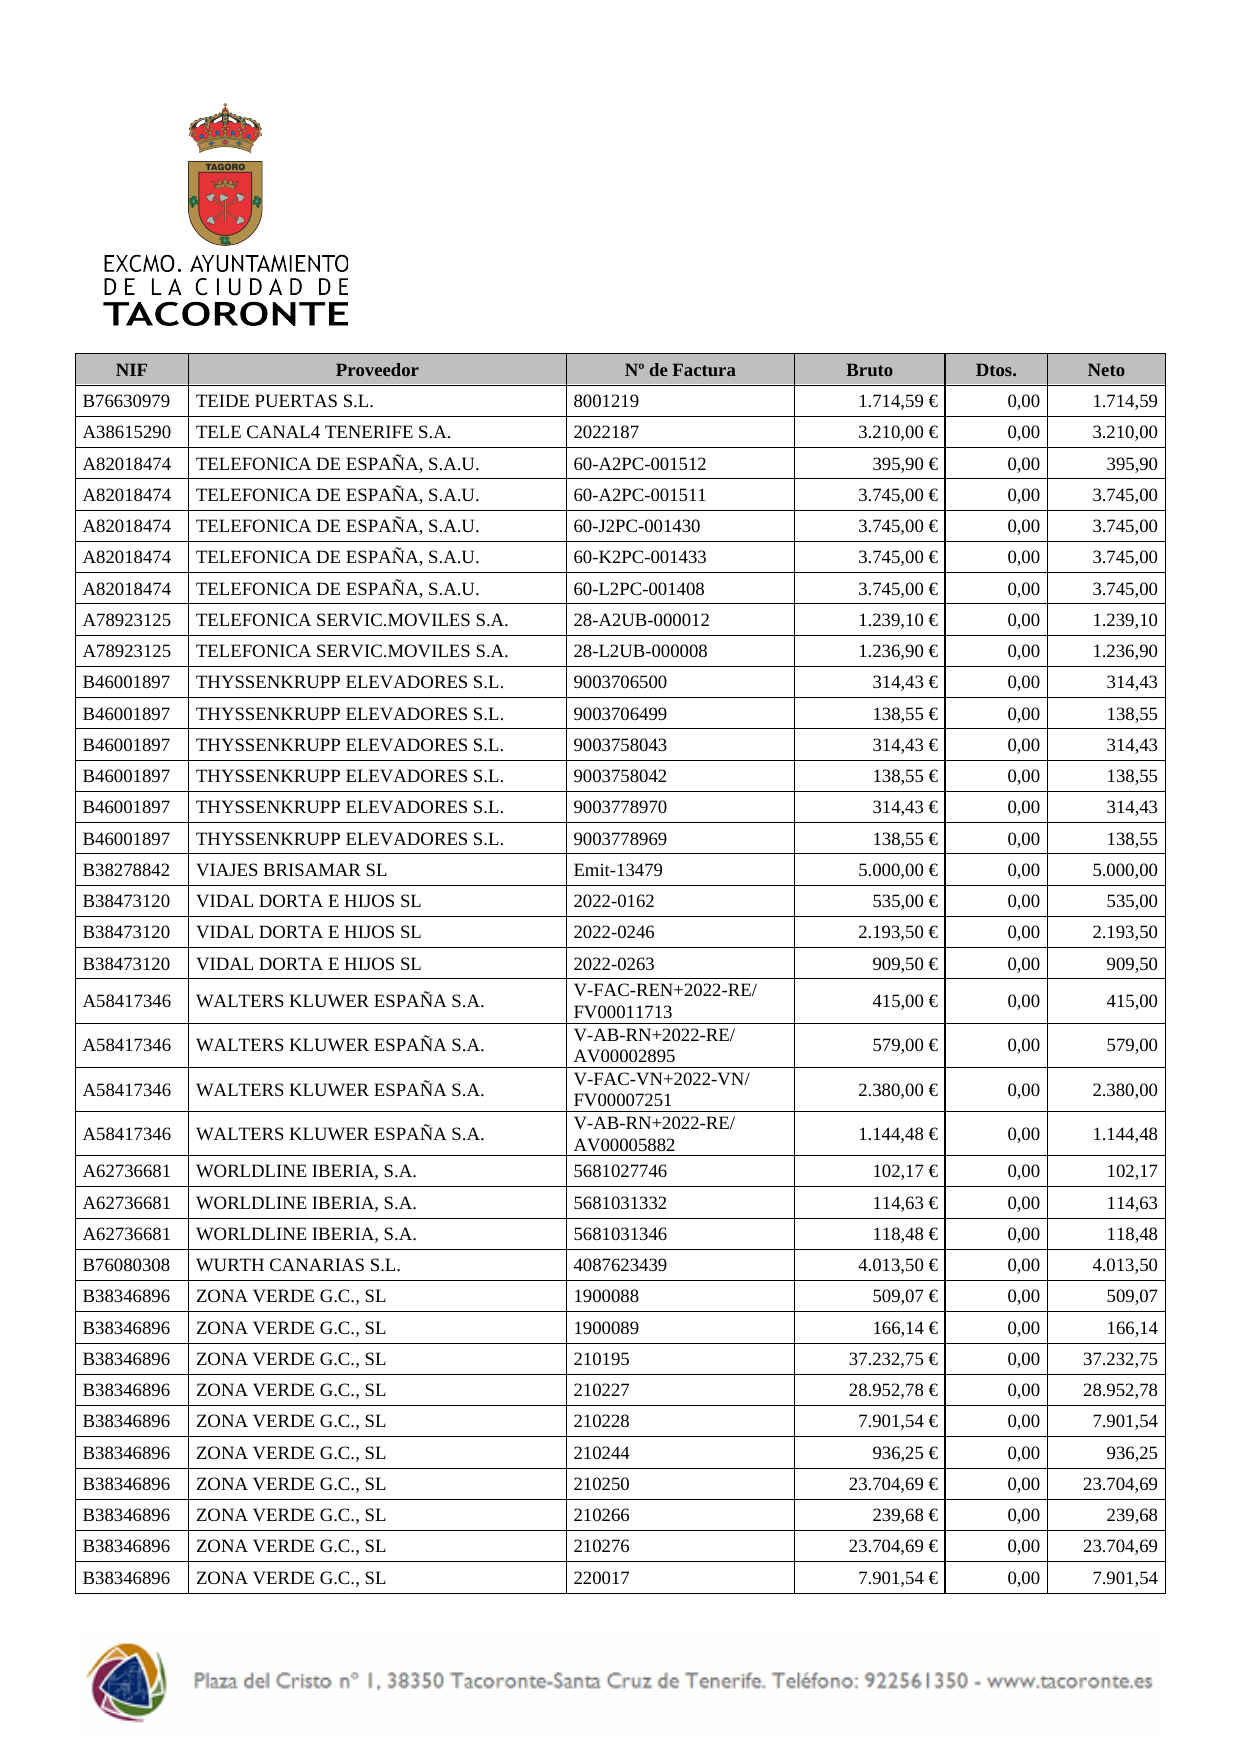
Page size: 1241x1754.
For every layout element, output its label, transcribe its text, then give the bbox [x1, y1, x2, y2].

table_cell 1.236,90 [1048, 636, 1165, 666]
table_cell TELEFONICA DE ESPAÑA, S.A.U. [189, 448, 566, 478]
table_cell TELEFONICA DE ESPAÑA, S.A.U. [189, 511, 566, 541]
table_cell 2022-0263 [567, 948, 794, 978]
table_cell V-AB-RN+2022-RE/AV00002895 [567, 1024, 794, 1067]
table_cell 5681031332 [567, 1187, 794, 1217]
table_cell 0,00 [946, 1112, 1047, 1155]
table_cell A82018474 [76, 511, 188, 541]
table_cell 3.745,00 € [795, 542, 944, 572]
table_cell WALTERS KLUWER ESPAÑA S.A. [189, 1068, 566, 1111]
table_cell TELEFONICA SERVIC.MOVILES S.A. [189, 604, 566, 634]
table_cell THYSSENKRUPP ELEVADORES S.L. [189, 792, 566, 822]
table_cell 0,00 [946, 1562, 1047, 1592]
table_cell 23.704,69 € [795, 1469, 944, 1499]
table_cell TELEFONICA DE ESPAÑA, S.A.U. [189, 479, 566, 509]
table_cell WALTERS KLUWER ESPAÑA S.A. [189, 1024, 566, 1067]
table_cell A78923125 [76, 636, 188, 666]
table_cell 0,00 [946, 667, 1047, 697]
table_cell 210195 [567, 1344, 794, 1374]
table_cell B38346896 [76, 1281, 188, 1311]
table_cell ZONA VERDE G.C., SL [189, 1469, 566, 1499]
table_cell 9003758042 [567, 761, 794, 791]
table_cell B38346896 [76, 1437, 188, 1467]
table_cell B46001897 [76, 667, 188, 697]
table_cell ZONA VERDE G.C., SL [189, 1531, 566, 1561]
table_cell 2.380,00 € [795, 1068, 944, 1111]
table_cell 60-J2PC-001430 [567, 511, 794, 541]
table_cell 37.232,75 [1048, 1344, 1165, 1374]
table_cell WORLDLINE IBERIA, S.A. [189, 1156, 566, 1186]
table_cell 0,00 [946, 1187, 1047, 1217]
table_cell 509,07 [1048, 1281, 1165, 1311]
table_cell TELE CANAL4 TENERIFE S.A. [189, 417, 566, 447]
table_cell A58417346 [76, 1112, 188, 1155]
table_cell 415,00 [1048, 979, 1165, 1022]
table_cell Emit-13479 [567, 854, 794, 884]
table_cell 138,55 € [795, 761, 944, 791]
table_cell 4087623439 [567, 1250, 794, 1280]
table_cell 0,00 [946, 1406, 1047, 1436]
table_cell TELEFONICA SERVIC.MOVILES S.A. [189, 636, 566, 666]
table_cell THYSSENKRUPP ELEVADORES S.L. [189, 698, 566, 728]
table_cell 1.144,48 € [795, 1112, 944, 1155]
table_cell 8001219 [567, 386, 794, 416]
table_cell V-FAC-REN+2022-RE/FV00011713 [567, 979, 794, 1022]
table_cell 1.714,59 [1048, 386, 1165, 416]
table_cell A78923125 [76, 604, 188, 634]
table_cell 936,25 € [795, 1437, 944, 1467]
table_cell B76630979 [76, 386, 188, 416]
table_cell B46001897 [76, 698, 188, 728]
table_cell THYSSENKRUPP ELEVADORES S.L. [189, 729, 566, 759]
table_header Neto [1048, 354, 1165, 384]
table_cell 7.901,54 € [795, 1562, 944, 1592]
table_cell ZONA VERDE G.C., SL [189, 1375, 566, 1405]
table_cell B38346896 [76, 1344, 188, 1374]
table_cell 4.013,50 [1048, 1250, 1165, 1280]
table_cell 0,00 [946, 792, 1047, 822]
table_header Bruto [795, 354, 944, 384]
table_cell ZONA VERDE G.C., SL [189, 1562, 566, 1592]
table_cell 2022-0246 [567, 917, 794, 947]
table_cell 3.210,00 € [795, 417, 944, 447]
table_cell 535,00 [1048, 886, 1165, 916]
table_cell 0,00 [946, 1312, 1047, 1342]
table_cell A82018474 [76, 448, 188, 478]
table_cell 395,90 [1048, 448, 1165, 478]
table_cell 2.380,00 [1048, 1068, 1165, 1111]
table_cell 3.745,00 [1048, 573, 1165, 603]
table_cell B38346896 [76, 1531, 188, 1561]
table_cell 166,14 [1048, 1312, 1165, 1342]
table_cell ZONA VERDE G.C., SL [189, 1406, 566, 1436]
table_cell 23.704,69 € [795, 1531, 944, 1561]
table_cell TELEFONICA DE ESPAÑA, S.A.U. [189, 573, 566, 603]
table_header Nº de Factura [567, 354, 794, 384]
table_cell 314,43 € [795, 667, 944, 697]
table_cell 210227 [567, 1375, 794, 1405]
table_cell 3.745,00 [1048, 542, 1165, 572]
table_cell 114,63 [1048, 1187, 1165, 1217]
table_cell 60-K2PC-001433 [567, 542, 794, 572]
table_cell 579,00 [1048, 1024, 1165, 1067]
table_cell A62736681 [76, 1219, 188, 1249]
table_cell VIDAL DORTA E HIJOS SL [189, 948, 566, 978]
table_cell B38346896 [76, 1375, 188, 1405]
table_cell 138,55 [1048, 698, 1165, 728]
table_cell 60-A2PC-001512 [567, 448, 794, 478]
table_cell VIDAL DORTA E HIJOS SL [189, 917, 566, 947]
table_cell 415,00 € [795, 979, 944, 1022]
table_cell 210244 [567, 1437, 794, 1467]
table_cell 0,00 [946, 604, 1047, 634]
table_cell 3.745,00 € [795, 511, 944, 541]
table_cell 2.193,50 [1048, 917, 1165, 947]
table_cell 28-A2UB-000012 [567, 604, 794, 634]
table_cell 0,00 [946, 573, 1047, 603]
table_cell 9003706499 [567, 698, 794, 728]
table_cell B38473120 [76, 917, 188, 947]
table_cell 535,00 € [795, 886, 944, 916]
table_cell 314,43 [1048, 792, 1165, 822]
table_cell 210266 [567, 1500, 794, 1530]
table_cell B46001897 [76, 823, 188, 853]
table_cell 60-A2PC-001511 [567, 479, 794, 509]
table_cell 0,00 [946, 1500, 1047, 1530]
table_cell 3.745,00 [1048, 511, 1165, 541]
table_cell 0,00 [946, 979, 1047, 1022]
table_cell 5.000,00 [1048, 854, 1165, 884]
table_cell WORLDLINE IBERIA, S.A. [189, 1187, 566, 1217]
table_header Dtos. [946, 354, 1047, 384]
table_cell 7.901,54 [1048, 1406, 1165, 1436]
table_cell 2022187 [567, 417, 794, 447]
table_cell V-FAC-VN+2022-VN/FV00007251 [567, 1068, 794, 1111]
table_cell B38473120 [76, 948, 188, 978]
table_cell 0,00 [946, 1156, 1047, 1186]
table_cell 4.013,50 € [795, 1250, 944, 1280]
table_cell 1900088 [567, 1281, 794, 1311]
table_cell ZONA VERDE G.C., SL [189, 1312, 566, 1342]
table_cell 102,17 € [795, 1156, 944, 1186]
table_cell 0,00 [946, 1219, 1047, 1249]
table_header NIF [76, 354, 188, 384]
table_cell A62736681 [76, 1156, 188, 1186]
table_cell 3.745,00 € [795, 479, 944, 509]
table_cell 5.000,00 € [795, 854, 944, 884]
table_cell 0,00 [946, 917, 1047, 947]
table_cell 0,00 [946, 1469, 1047, 1499]
table_cell 0,00 [946, 479, 1047, 509]
table_cell 3.745,00 [1048, 479, 1165, 509]
table_cell 210276 [567, 1531, 794, 1561]
table_cell 7.901,54 € [795, 1406, 944, 1436]
table_cell A58417346 [76, 1068, 188, 1111]
table_cell 0,00 [946, 1344, 1047, 1374]
table_cell 314,43 [1048, 729, 1165, 759]
table_cell THYSSENKRUPP ELEVADORES S.L. [189, 761, 566, 791]
table_cell WURTH CANARIAS S.L. [189, 1250, 566, 1280]
table_cell 0,00 [946, 761, 1047, 791]
table_cell 509,07 € [795, 1281, 944, 1311]
table_cell 314,43 € [795, 729, 944, 759]
table_cell 0,00 [946, 886, 1047, 916]
table_cell 23.704,69 [1048, 1469, 1165, 1499]
table_cell ZONA VERDE G.C., SL [189, 1344, 566, 1374]
table_cell 0,00 [946, 386, 1047, 416]
picture [103, 103, 348, 326]
table_cell VIDAL DORTA E HIJOS SL [189, 886, 566, 916]
table_cell 0,00 [946, 729, 1047, 759]
table_cell 314,43 € [795, 792, 944, 822]
table_cell ZONA VERDE G.C., SL [189, 1437, 566, 1467]
table_cell TEIDE PUERTAS S.L. [189, 386, 566, 416]
table_cell 5681031346 [567, 1219, 794, 1249]
table_cell WORLDLINE IBERIA, S.A. [189, 1219, 566, 1249]
table_cell 138,55 [1048, 761, 1165, 791]
table_cell 1.714,59 € [795, 386, 944, 416]
table_cell 0,00 [946, 948, 1047, 978]
table_cell 28.952,78 [1048, 1375, 1165, 1405]
table_cell A62736681 [76, 1187, 188, 1217]
table_cell A38615290 [76, 417, 188, 447]
table_cell V-AB-RN+2022-RE/AV00005882 [567, 1112, 794, 1155]
table_cell B38473120 [76, 886, 188, 916]
table_cell 1.239,10 [1048, 604, 1165, 634]
table_cell B76080308 [76, 1250, 188, 1280]
table_cell B38346896 [76, 1500, 188, 1530]
table_cell 909,50 [1048, 948, 1165, 978]
table_cell 210228 [567, 1406, 794, 1436]
table_cell 0,00 [946, 1375, 1047, 1405]
table_cell 138,55 € [795, 823, 944, 853]
table_cell 28.952,78 € [795, 1375, 944, 1405]
table_cell 2022-0162 [567, 886, 794, 916]
table_cell 0,00 [946, 1250, 1047, 1280]
table_cell B38346896 [76, 1406, 188, 1436]
table_cell 936,25 [1048, 1437, 1165, 1467]
table_cell 166,14 € [795, 1312, 944, 1342]
table_cell 23.704,69 [1048, 1531, 1165, 1561]
table_cell 138,55 € [795, 698, 944, 728]
table_cell 314,43 [1048, 667, 1165, 697]
table_cell 0,00 [946, 1281, 1047, 1311]
picture [80, 1630, 1163, 1737]
table_cell A82018474 [76, 542, 188, 572]
table_cell 579,00 € [795, 1024, 944, 1067]
table_cell B46001897 [76, 792, 188, 822]
table_cell B38278842 [76, 854, 188, 884]
table_cell B46001897 [76, 729, 188, 759]
table_cell 7.901,54 [1048, 1562, 1165, 1592]
table_cell WALTERS KLUWER ESPAÑA S.A. [189, 1112, 566, 1155]
table_cell 37.232,75 € [795, 1344, 944, 1374]
table_cell 28-L2UB-000008 [567, 636, 794, 666]
table_cell 5681027746 [567, 1156, 794, 1186]
table_cell A58417346 [76, 979, 188, 1022]
table_cell 60-L2PC-001408 [567, 573, 794, 603]
table_cell 239,68 [1048, 1500, 1165, 1530]
table_cell VIAJES BRISAMAR SL [189, 854, 566, 884]
table_cell 395,90 € [795, 448, 944, 478]
table_cell 102,17 [1048, 1156, 1165, 1186]
table_cell 1900089 [567, 1312, 794, 1342]
table_cell TELEFONICA DE ESPAÑA, S.A.U. [189, 542, 566, 572]
table_cell A58417346 [76, 1024, 188, 1067]
table_cell 0,00 [946, 854, 1047, 884]
table_cell 118,48 € [795, 1219, 944, 1249]
table_cell 9003758043 [567, 729, 794, 759]
table_cell 1.144,48 [1048, 1112, 1165, 1155]
table_cell WALTERS KLUWER ESPAÑA S.A. [189, 979, 566, 1022]
table_cell 2.193,50 € [795, 917, 944, 947]
table_cell 3.210,00 [1048, 417, 1165, 447]
table_cell 0,00 [946, 1024, 1047, 1067]
table_cell 1.239,10 € [795, 604, 944, 634]
table_cell 0,00 [946, 1437, 1047, 1467]
table_cell ZONA VERDE G.C., SL [189, 1500, 566, 1530]
table_cell 0,00 [946, 511, 1047, 541]
table_header Proveedor [189, 354, 566, 384]
table_cell A82018474 [76, 573, 188, 603]
table_cell 0,00 [946, 1068, 1047, 1111]
table_cell B38346896 [76, 1312, 188, 1342]
table_cell 118,48 [1048, 1219, 1165, 1249]
table_cell 239,68 € [795, 1500, 944, 1530]
table_cell 9003778969 [567, 823, 794, 853]
table_cell 909,50 € [795, 948, 944, 978]
table_cell A82018474 [76, 479, 188, 509]
table_cell B38346896 [76, 1562, 188, 1592]
table_cell 138,55 [1048, 823, 1165, 853]
table_cell 9003778970 [567, 792, 794, 822]
table_cell B46001897 [76, 761, 188, 791]
table_cell 0,00 [946, 636, 1047, 666]
table_cell 0,00 [946, 698, 1047, 728]
table_cell 3.745,00 € [795, 573, 944, 603]
table_cell 0,00 [946, 448, 1047, 478]
table_cell ZONA VERDE G.C., SL [189, 1281, 566, 1311]
table_cell 0,00 [946, 823, 1047, 853]
table_cell THYSSENKRUPP ELEVADORES S.L. [189, 667, 566, 697]
table_cell 114,63 € [795, 1187, 944, 1217]
table_cell B38346896 [76, 1469, 188, 1499]
table_cell 210250 [567, 1469, 794, 1499]
table_cell 220017 [567, 1562, 794, 1592]
table_cell 9003706500 [567, 667, 794, 697]
table_cell THYSSENKRUPP ELEVADORES S.L. [189, 823, 566, 853]
table_cell 0,00 [946, 417, 1047, 447]
table_cell 0,00 [946, 1531, 1047, 1561]
table_cell 0,00 [946, 542, 1047, 572]
table_cell 1.236,90 € [795, 636, 944, 666]
